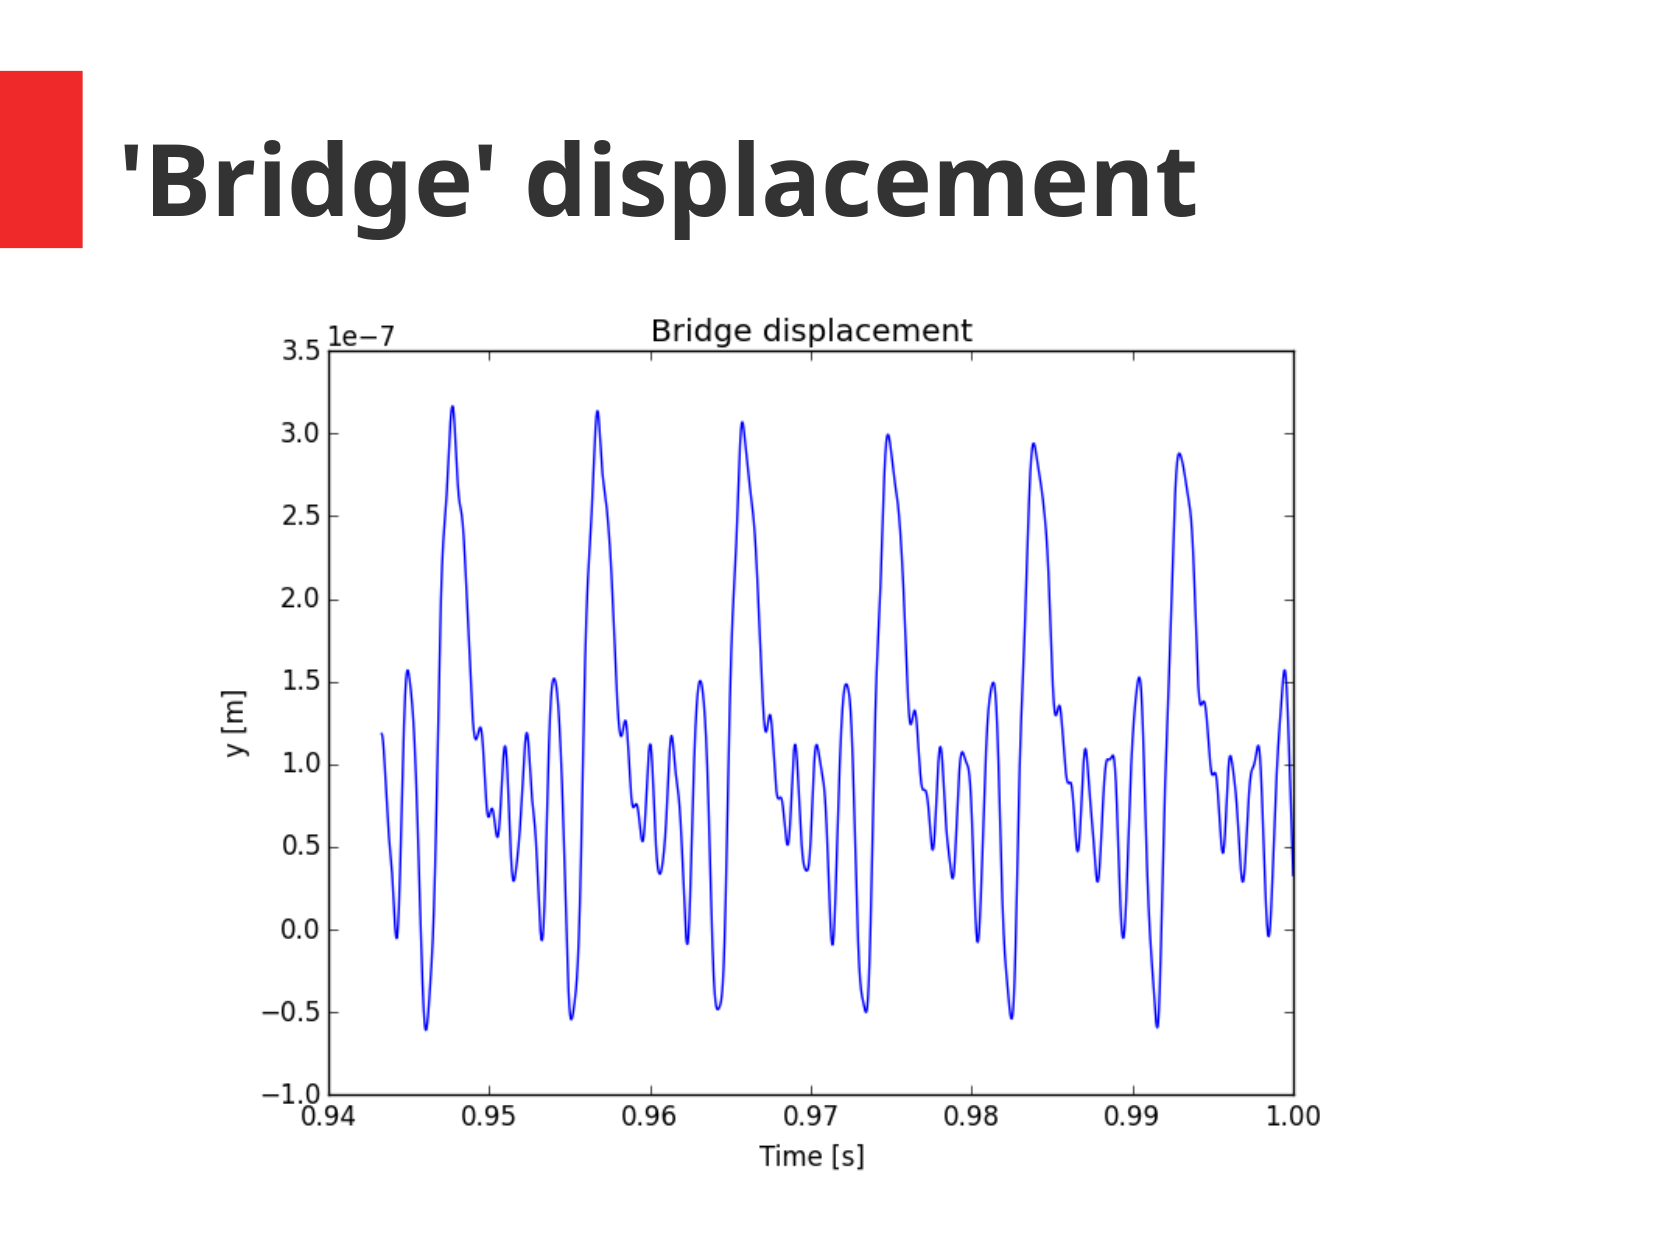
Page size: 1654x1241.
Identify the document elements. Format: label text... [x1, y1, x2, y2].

title 'Bridge' displacement [118, 59, 1524, 296]
picture [173, 259, 1418, 1188]
